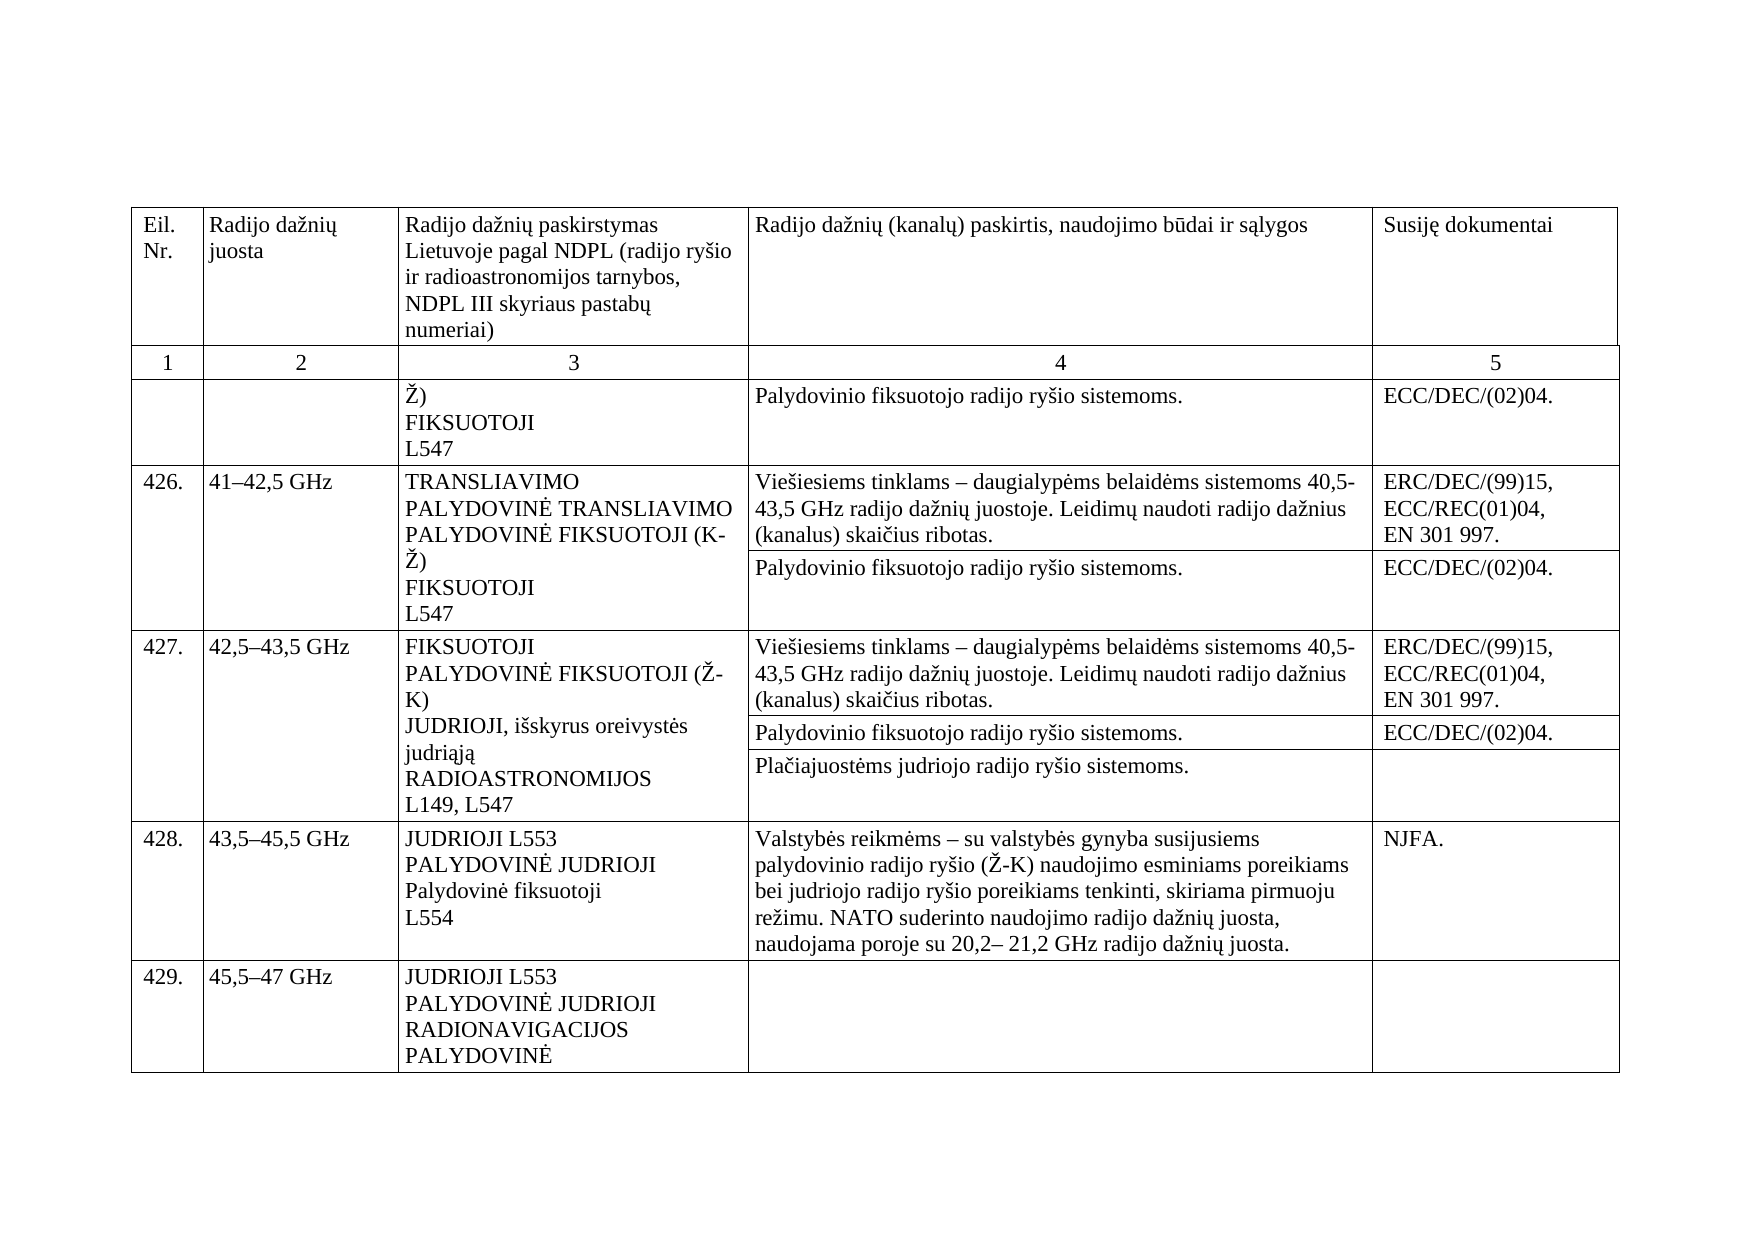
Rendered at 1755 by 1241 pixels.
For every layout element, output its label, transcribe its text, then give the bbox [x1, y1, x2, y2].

table_cell JUDRIOJI L553 PALYDOVINĖ JUDRIOJI RADIONAVIGACIJOS PALYDOVINĖ [399, 961, 748, 1072]
table_cell Valstybės reikmėms – su valstybės gynyba susijusiems palydovinio radijo ryšio (Ž-K) naudojimo esminiams poreikiams bei judriojo radijo ryšio poreikiams tenkinti, skiriama pirmuoju režimu. NATO suderinto naudojimo radijo dažnių juosta, naudojama poroje su 20,2– 21,2 GHz radijo dažnių juosta. [749, 822, 1372, 959]
table_cell [204, 380, 398, 464]
table_cell JUDRIOJI L553 PALYDOVINĖ JUDRIOJI Palydovinė fiksuotoji L554 [399, 822, 748, 959]
table_cell 429. [132, 961, 203, 1072]
table_cell ERC/DEC/(99)15, ECC/REC(01)04, EN 301 997. [1373, 631, 1619, 715]
table_cell Viešiesiems tinklams – daugialypėms belaidėms sistemoms 40,5-43,5 GHz radijo dažnių juostoje. Leidimų naudoti radijo dažnius (kanalus) skaičius ribotas. [749, 466, 1372, 550]
table_cell FIKSUOTOJI PALYDOVINĖ FIKSUOTOJI (Ž-K) JUDRIOJI, išskyrus oreivystės judriąją RADIOASTRONOMIJOS L149, L547 [399, 631, 748, 821]
table_cell Ž) FIKSUOTOJI L547 [399, 380, 748, 464]
table_cell Palydovinio fiksuotojo radijo ryšio sistemoms. [749, 380, 1372, 464]
table_cell 427. [132, 631, 203, 821]
table_cell NJFA. [1373, 822, 1619, 959]
table_cell 2 [204, 346, 398, 378]
table_cell [132, 380, 203, 464]
table_header Susiję dokumentai [1373, 208, 1617, 345]
table_cell ECC/DEC/(02)04. [1373, 716, 1619, 749]
table_cell 3 [399, 346, 748, 378]
table_cell Viešiesiems tinklams – daugialypėms belaidėms sistemoms 40,5-43,5 GHz radijo dažnių juostoje. Leidimų naudoti radijo dažnius (kanalus) skaičius ribotas. [749, 631, 1372, 715]
table_header Radijo dažnių paskirstymas Lietuvoje pagal NDPL (radijo ryšio ir radioastronomijos tarnybos, NDPL III skyriaus pastabų numeriai) [399, 208, 748, 345]
table_cell TRANSLIAVIMO PALYDOVINĖ TRANSLIAVIMO PALYDOVINĖ FIKSUOTOJI (K-Ž) FIKSUOTOJI L547 [399, 466, 748, 629]
table_header Radijo dažnių juosta [204, 208, 398, 345]
table_cell 1 [132, 346, 203, 378]
table_cell 43,5–45,5 GHz [204, 822, 398, 959]
table_cell 41–42,5 GHz [204, 466, 398, 629]
table_cell Palydovinio fiksuotojo radijo ryšio sistemoms. [749, 716, 1372, 749]
table_cell Plačiajuostėms judriojo radijo ryšio sistemoms. [749, 750, 1372, 821]
table_header Radijo dažnių (kanalų) paskirtis, naudojimo būdai ir sąlygos [749, 208, 1372, 345]
table_header Eil. Nr. [132, 208, 203, 345]
table_cell [1373, 961, 1619, 1072]
table_cell Palydovinio fiksuotojo radijo ryšio sistemoms. [749, 551, 1372, 629]
table_cell 4 [749, 346, 1372, 378]
table_cell 5 [1373, 346, 1619, 378]
table_cell [1373, 750, 1619, 821]
table_cell 45,5–47 GHz [204, 961, 398, 1072]
table_cell 42,5–43,5 GHz [204, 631, 398, 821]
table_cell 428. [132, 822, 203, 959]
table_cell ERC/DEC/(99)15, ECC/REC(01)04, EN 301 997. [1373, 466, 1619, 550]
table_cell ECC/DEC/(02)04. [1373, 551, 1619, 629]
table_cell ECC/DEC/(02)04. [1373, 380, 1619, 464]
table_cell [749, 961, 1372, 1072]
table_cell 426. [132, 466, 203, 629]
